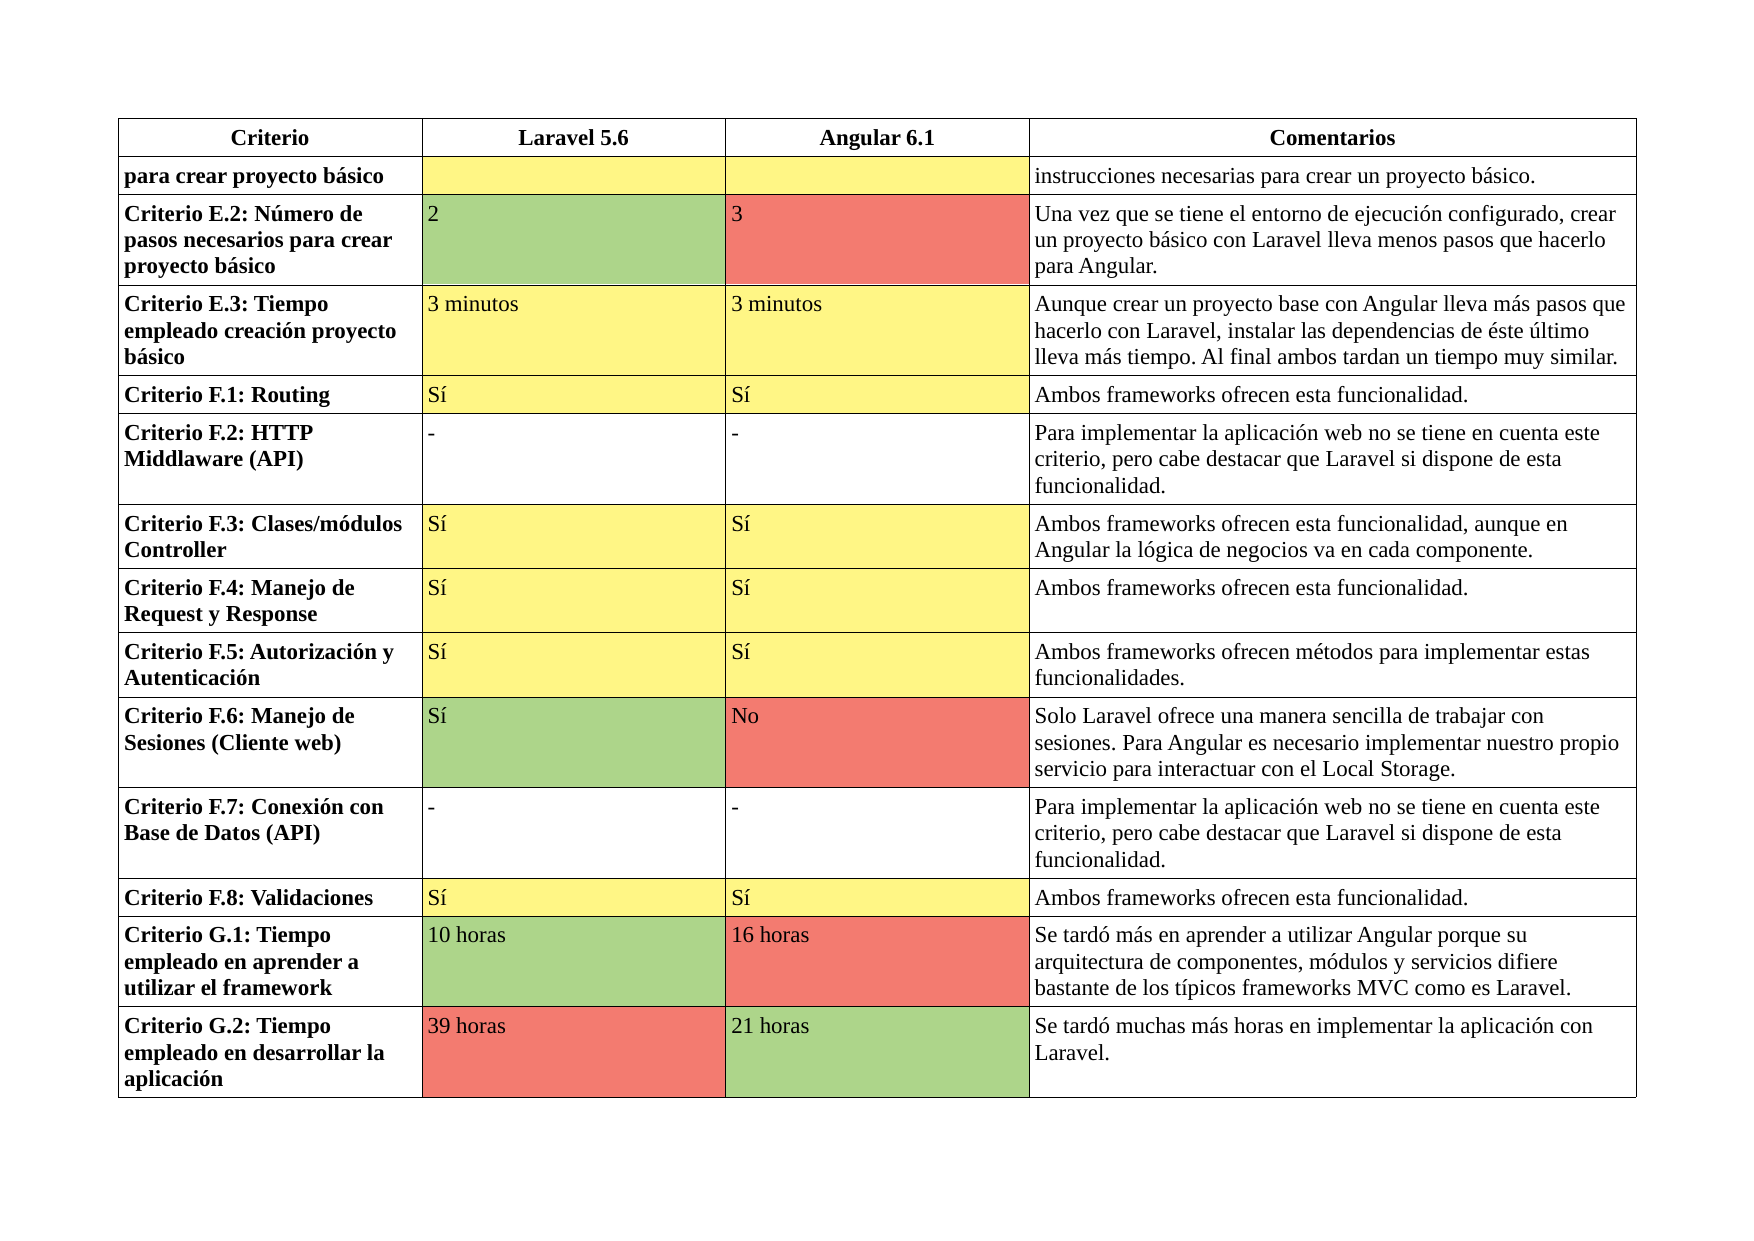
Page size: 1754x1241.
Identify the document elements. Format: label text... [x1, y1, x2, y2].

table_header Laravel 5.6 [423, 119, 725, 156]
table_cell 10 horas [423, 917, 725, 1006]
table_cell Sí [423, 376, 725, 413]
table_cell - [726, 414, 1029, 504]
table_cell Sí [726, 569, 1029, 632]
table_cell - [423, 788, 725, 878]
table_cell Criterio F.4: Manejo de Request y Response [119, 569, 422, 632]
table_cell Para implementar la aplicación web no se tiene en cuenta este criterio, pero cabe destacar que Laravel si dispone de esta funcionalidad. [1030, 788, 1636, 878]
table_cell Criterio F.8: Validaciones [119, 879, 422, 916]
table_cell Sí [726, 505, 1029, 568]
table_cell Criterio G.1: Tiempo empleado en aprender a utilizar el framework [119, 917, 422, 1006]
table_cell [423, 157, 725, 194]
table_cell Criterio F.1: Routing [119, 376, 422, 413]
table_cell Sí [423, 879, 725, 916]
table_cell Sí [423, 505, 725, 568]
table_cell Criterio E.2: Número de pasos necesarios para crear proyecto básico [119, 195, 422, 284]
table_cell Ambos frameworks ofrecen esta funcionalidad. [1030, 376, 1636, 413]
table_cell Criterio F.6: Manejo de Sesiones (Cliente web) [119, 698, 422, 787]
table_cell Sí [423, 633, 725, 697]
table_cell Criterio E.3: Tiempo empleado creación proyecto básico [119, 286, 422, 375]
table_cell Solo Laravel ofrece una manera sencilla de trabajar con sesiones. Para Angular es necesario implementar nuestro propio servicio para interactuar con el Local Storage. [1030, 698, 1636, 787]
table_cell para crear proyecto básico [119, 157, 422, 194]
table_cell instrucciones necesarias para crear un proyecto básico. [1030, 157, 1636, 194]
table_cell 3 minutos [726, 286, 1029, 375]
table_cell - [726, 788, 1029, 878]
table_cell 3 [726, 195, 1029, 284]
table_cell 39 horas [423, 1007, 725, 1097]
table_cell Ambos frameworks ofrecen esta funcionalidad. [1030, 879, 1636, 916]
table_header Comentarios [1030, 119, 1636, 156]
table_cell 21 horas [726, 1007, 1029, 1097]
table_cell Para implementar la aplicación web no se tiene en cuenta este criterio, pero cabe destacar que Laravel si dispone de esta funcionalidad. [1030, 414, 1636, 504]
table_cell Criterio F.7: Conexión con Base de Datos (API) [119, 788, 422, 878]
table_cell Criterio F.5: Autorización y Autenticación [119, 633, 422, 697]
table_cell Criterio F.3: Clases/módulos Controller [119, 505, 422, 568]
table_cell 3 minutos [423, 286, 725, 375]
table_cell [726, 157, 1029, 194]
table_cell Ambos frameworks ofrecen métodos para implementar estas funcionalidades. [1030, 633, 1636, 697]
table_cell Sí [726, 633, 1029, 697]
table_cell Ambos frameworks ofrecen esta funcionalidad, aunque en Angular la lógica de negocios va en cada componente. [1030, 505, 1636, 568]
table_header Angular 6.1 [726, 119, 1029, 156]
table_cell No [726, 698, 1029, 787]
table_cell Sí [423, 698, 725, 787]
table_cell Se tardó más en aprender a utilizar Angular porque su arquitectura de componentes, módulos y servicios difiere bastante de los típicos frameworks MVC como es Laravel. [1030, 917, 1636, 1006]
table_cell Una vez que se tiene el entorno de ejecución configurado, crear un proyecto básico con Laravel lleva menos pasos que hacerlo para Angular. [1030, 195, 1636, 284]
table_cell Sí [423, 569, 725, 632]
table_cell Ambos frameworks ofrecen esta funcionalidad. [1030, 569, 1636, 632]
table_cell Criterio F.2: HTTP Middlaware (API) [119, 414, 422, 504]
table_cell Aunque crear un proyecto base con Angular lleva más pasos que hacerlo con Laravel, instalar las dependencias de éste último lleva más tiempo. Al final ambos tardan un tiempo muy similar. [1030, 286, 1636, 375]
table_cell 16 horas [726, 917, 1029, 1006]
table_cell Criterio G.2: Tiempo empleado en desarrollar la aplicación [119, 1007, 422, 1097]
table_cell Sí [726, 376, 1029, 413]
table_cell 2 [423, 195, 725, 284]
table_cell Se tardó muchas más horas en implementar la aplicación con Laravel. [1030, 1007, 1636, 1097]
table_cell Sí [726, 879, 1029, 916]
table_cell - [423, 414, 725, 504]
table_header Criterio [119, 119, 422, 156]
